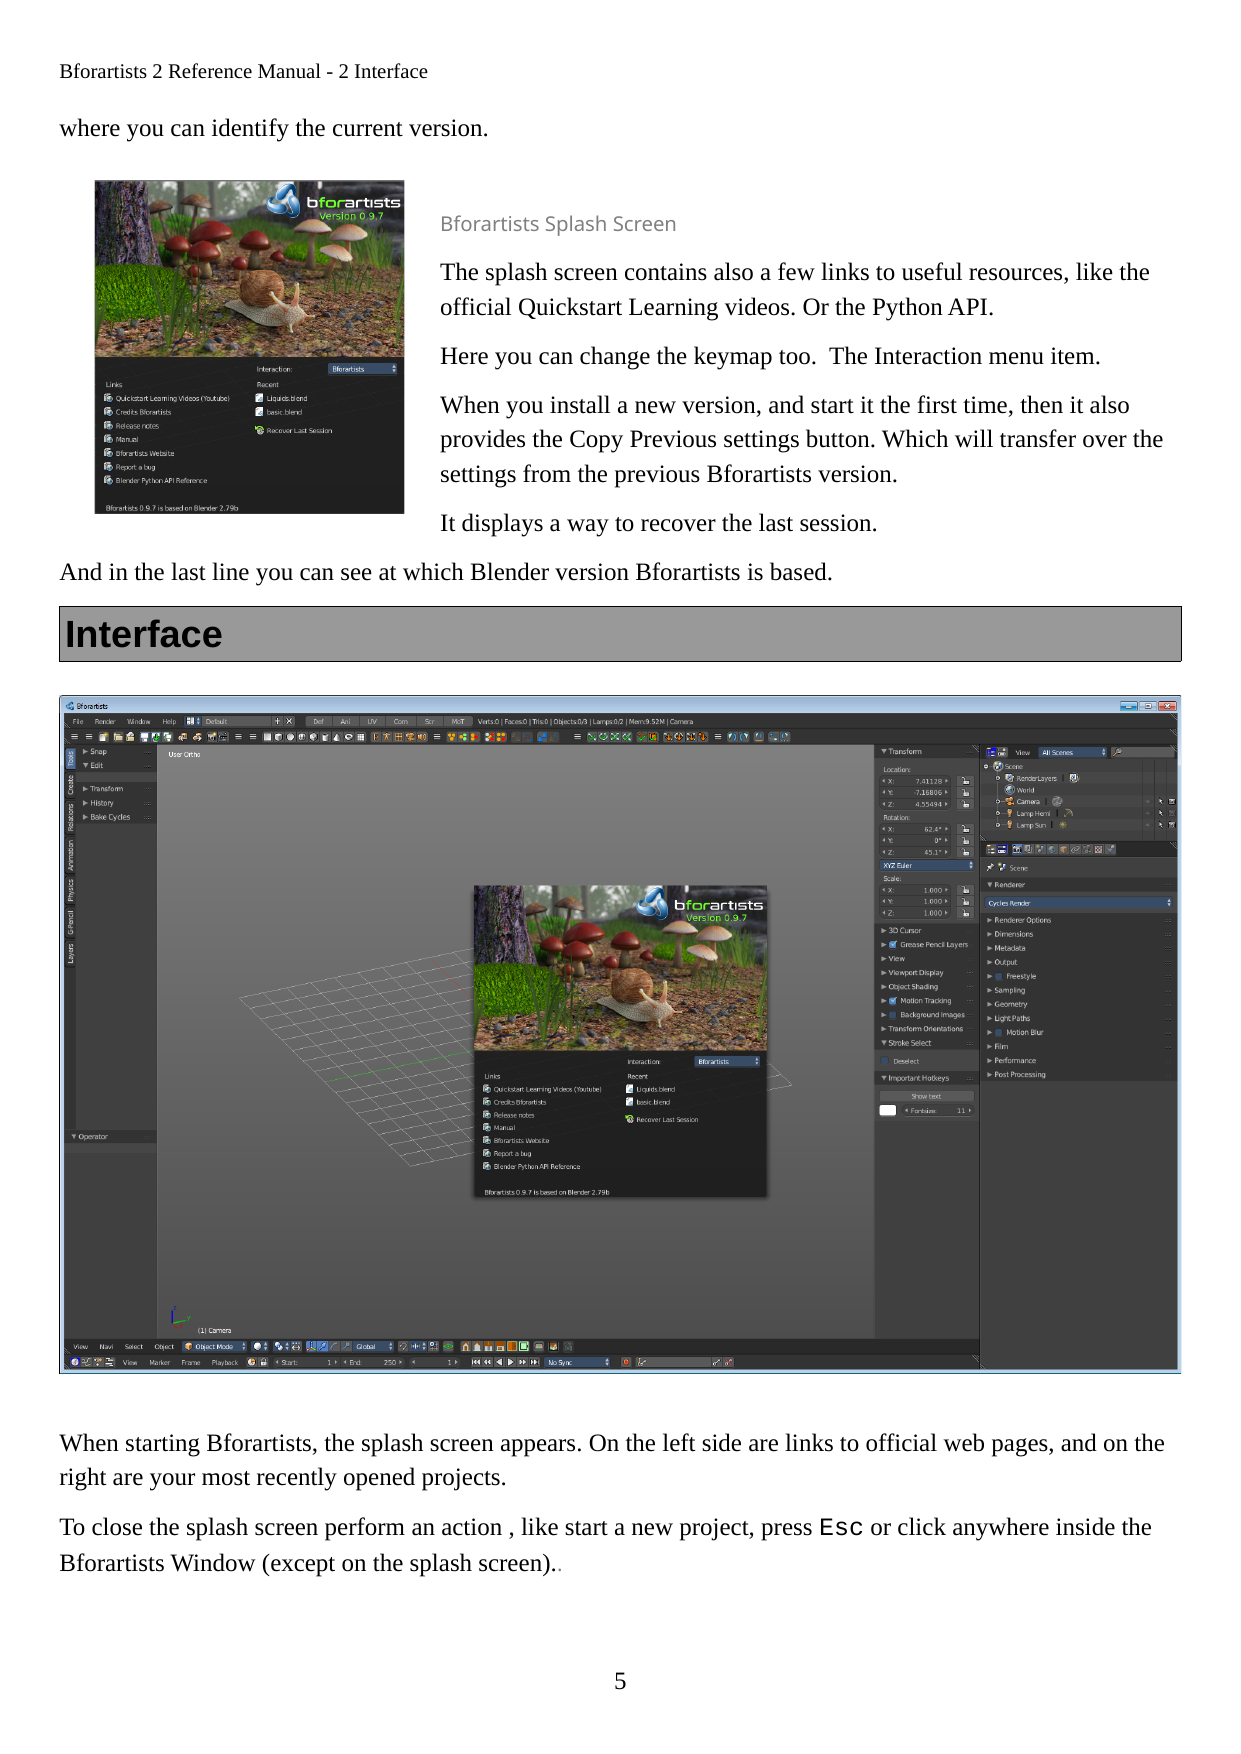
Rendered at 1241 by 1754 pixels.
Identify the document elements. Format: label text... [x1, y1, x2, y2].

picture [59, 695, 1182, 1374]
text And in the last line you can see at which Blender version Bforartists is based. [59, 557, 1181, 586]
text It displays a way to recover the last session. [59, 508, 1181, 537]
text where you can identify the current version. [59, 113, 1181, 141]
text Here you can change the keymap too. The Interaction menu item. [423, 341, 1181, 369]
text The splash screen contains also a few links to useful resources, like the official Quickstart Learning videos. Or the Python API. [423, 257, 1181, 321]
text When you install a new version, and start it the first time, then it also provides the Copy Previous settings button. Which will transfer over the settings from the previous Bforartists version. [423, 390, 1181, 488]
text Bforartists Splash Screen [423, 209, 1181, 237]
text [59, 209, 77, 237]
text When starting Bforartists, the splash screen appears. On the left side are links to official web pages, and on the right are your most recently opened projects. [59, 1428, 1181, 1491]
table_header Interface [60, 607, 1181, 661]
picture [94, 180, 405, 514]
text To close the splash screen perform an action , like start a new project, press Esc or click anywhere inside the Bforartists Window (except on the splash screen).. [59, 1512, 1181, 1577]
